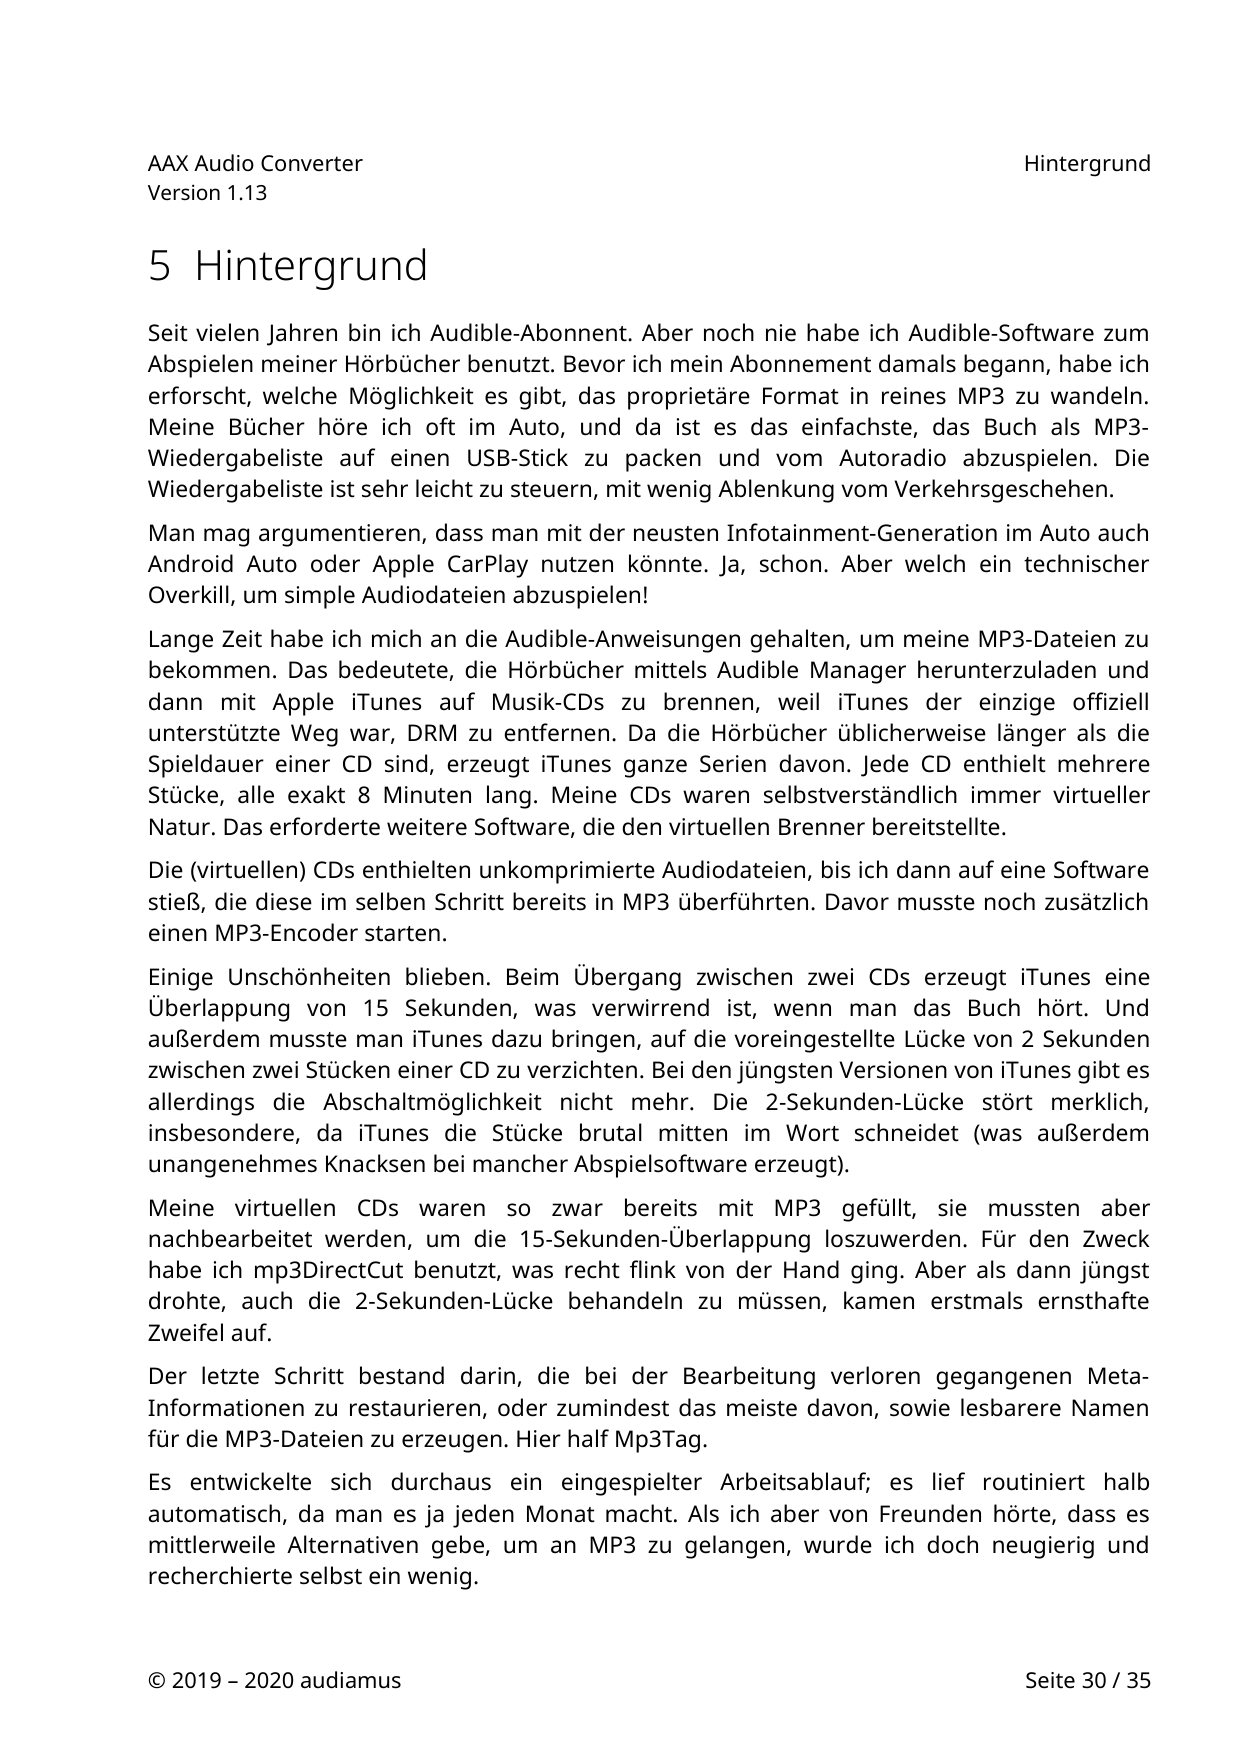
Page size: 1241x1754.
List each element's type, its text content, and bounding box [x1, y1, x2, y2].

text Lange Zeit habe ich mich an die Audible-Anweisungen gehalten, um meine MP3-Dateien zu bekommen. Das bedeutete, die Hörbücher mittels Audible Manager herunterzuladen und dann mit Apple iTunes auf Musik-CDs zu brennen, weil iTunes der einzige offiziell unterstützte Weg war, DRM zu entfernen. Da die Hörbücher üblicherweise länger als die Spieldauer einer CD sind, erzeugt iTunes ganze Serien davon. Jede CD enthielt mehrere Stücke, alle exakt 8 Minuten lang. Meine CDs waren selbstverständlich immer virtueller Natur. Das erforderte weitere Software, die den virtuellen Brenner bereitstellte. [148, 623, 1152, 842]
text Seit vielen Jahren bin ich Audible-Abonnent. Aber noch nie habe ich Audible-Software zum Abspielen meiner Hörbücher benutzt. Bevor ich mein Abonnement damals begann, habe ich erforscht, welche Möglichkeit es gibt, das proprietäre Format in reines MP3 zu wandeln. Meine Bücher höre ich oft im Auto, und da ist es das einfachste, das Buch als MP3-Wiedergabeliste auf einen USB-Stick zu packen und vom Autoradio abzuspielen. Die Wiedergabeliste ist sehr leicht zu steuern, mit wenig Ablenkung vom Verkehrsgeschehen. [148, 317, 1152, 504]
text Man mag argumentieren, dass man mit der neusten Infotainment-Generation im Auto auch Android Auto oder Apple CarPlay nutzen könnte. Ja, schon. Aber welch ein technischer Overkill, um simple Audiodateien abzuspielen! [148, 517, 1152, 611]
text Der letzte Schritt bestand darin, die bei der Bearbeitung verloren gegangenen Meta-Informationen zu restaurieren, oder zumindest das meiste davon, sowie lesbarere Namen für die MP3-Dateien zu erzeugen. Hier half Mp3Tag. [148, 1360, 1152, 1454]
text Einige Unschönheiten blieben. Beim Übergang zwischen zwei CDs erzeugt iTunes eine Überlappung von 15 Sekunden, was verwirrend ist, wenn man das Buch hört. Und außerdem musste man iTunes dazu bringen, auf die voreingestellte Lücke von 2 Sekunden zwischen zwei Stücken einer CD zu verzichten. Bei den jüngsten Versionen von iTunes gibt es allerdings die Abschaltmöglichkeit nicht mehr. Die 2-Sekunden-Lücke stört merklich, insbesondere, da iTunes die Stücke brutal mitten im Wort schneidet (was außerdem unangenehmes Knacksen bei mancher Abspielsoftware erzeugt). [148, 960, 1152, 1179]
text Meine virtuellen CDs waren so zwar bereits mit MP3 gefüllt, sie mussten aber nachbearbeitet werden, um die 15-Sekunden-Überlappung loszuwerden. Für den Zweck habe ich mp3DirectCut benutzt, was recht flink von der Hand ging. Aber als dann jüngst drohte, auch die 2-Sekunden-Lücke behandeln zu müssen, kamen erstmals ernsthafte Zweifel auf. [148, 1192, 1152, 1348]
text Die (virtuellen) CDs enthielten unkomprimierte Audiodateien, bis ich dann auf eine Software stieß, die diese im selben Schritt bereits in MP3 überführten. Davor musste noch zusätzlich einen MP3-Encoder starten. [148, 854, 1152, 948]
subtitle Hintergrund [148, 235, 1152, 292]
text Es entwickelte sich durchaus ein eingespielter Arbeitsablauf; es lief routiniert halb automatisch, da man es ja jeden Monat macht. Als ich aber von Freunden hörte, dass es mittlerweile Alternativen gebe, um an MP3 zu gelangen, wurde ich doch neugierig und recherchierte selbst ein wenig. [148, 1466, 1152, 1591]
